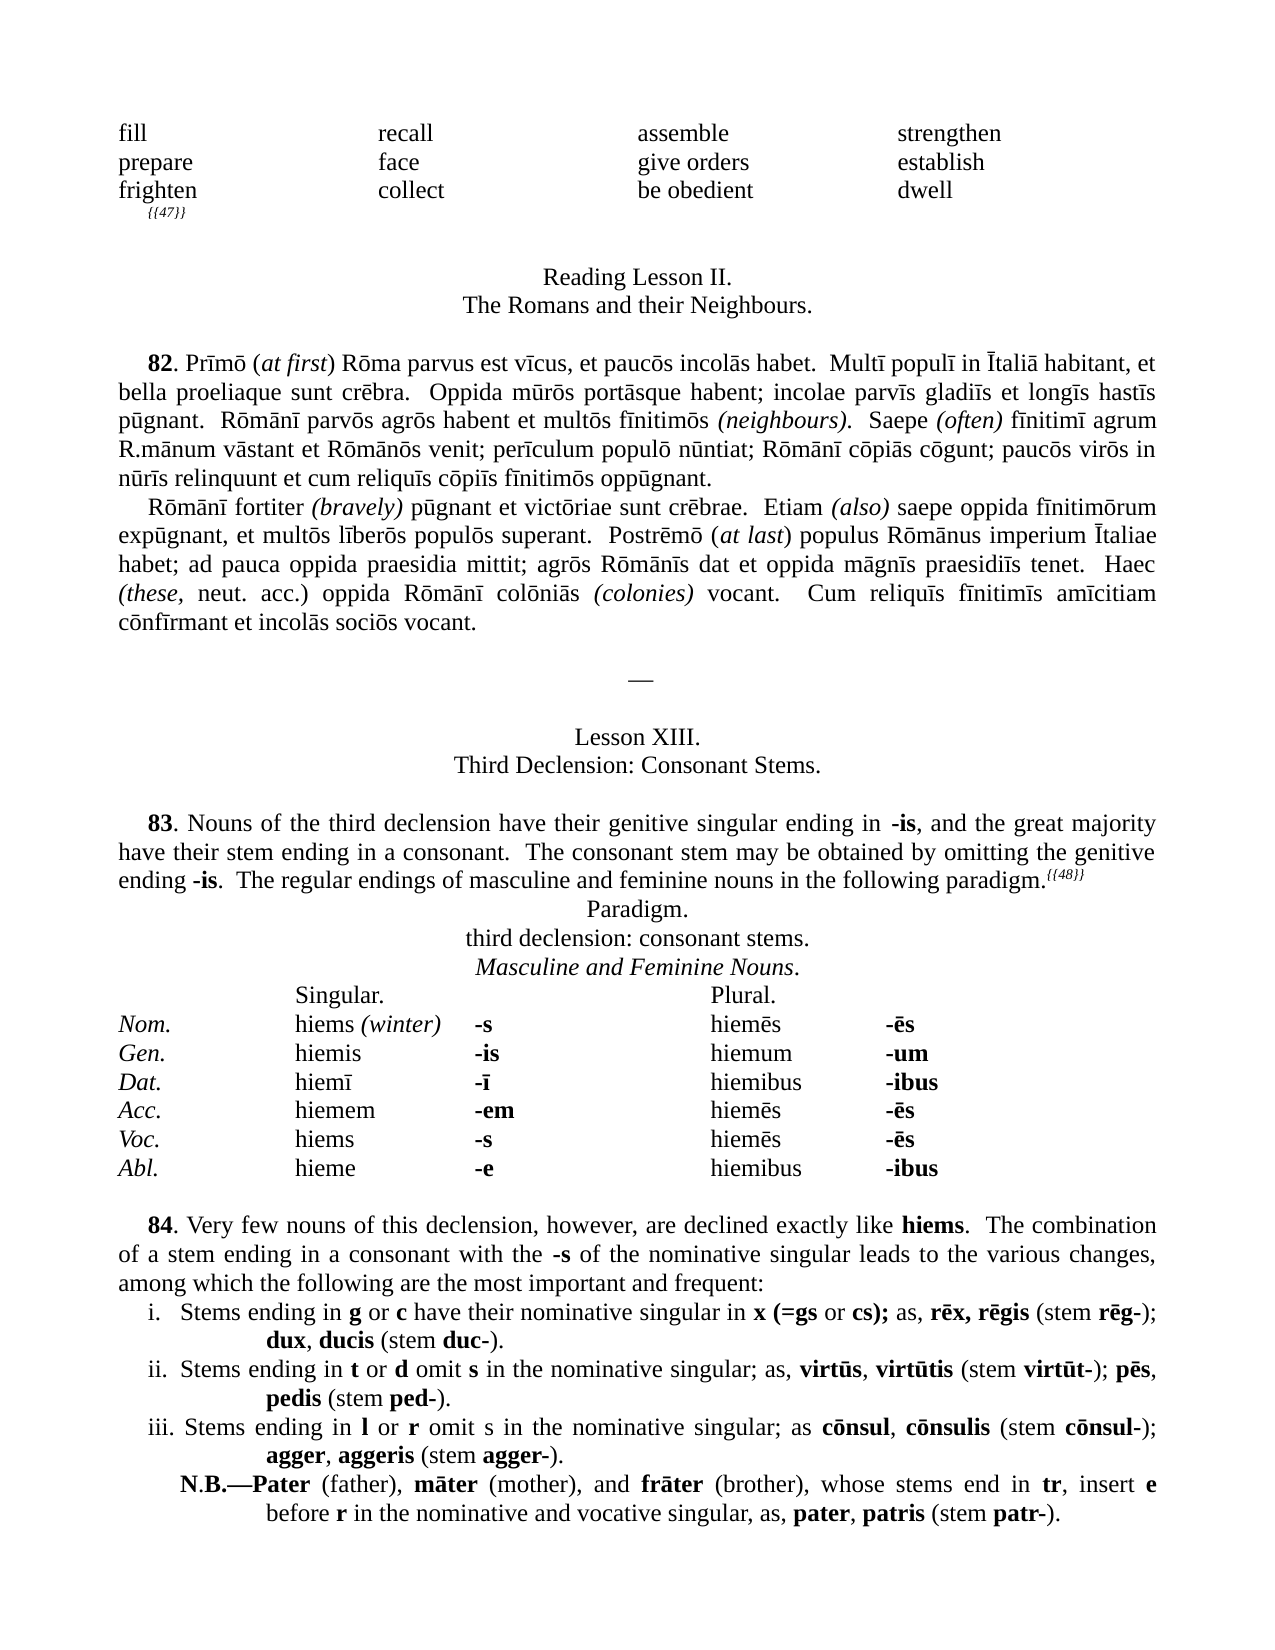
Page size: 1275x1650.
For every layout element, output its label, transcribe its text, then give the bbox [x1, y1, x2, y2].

text iii. Stems ending in l or r omit s in the nominative singular; as cōnsul, cōnsulis (stem cōnsul-); agger, aggeris (stem agger-). [148, 1412, 1157, 1469]
text fill [118, 118, 378, 147]
text Gen. hiemis -is hiemum -um [118, 1038, 1157, 1067]
text Dat. hiemī -ī hiemibus -ibus [118, 1067, 1157, 1096]
text face [378, 147, 637, 176]
text Singular. Plural. [118, 981, 1157, 1009]
text be obedient [637, 176, 897, 204]
text assemble [637, 118, 897, 147]
text ii. Stems ending in t or d omit s in the nominative singular; as, virtūs, virtūtis (stem virtūt-); pēs, pedis (stem ped-). [148, 1354, 1157, 1412]
text Paradigm. [118, 894, 1157, 923]
text Rōmānī fortiter (bravely) pūgnant et victōriae sunt crēbrae. Etiam (also) saepe oppida fīnitimōrum expūgnant, et multōs līberōs populōs superant. Postrēmō (at last) populus Rōmānus imperium Ītaliae habet; ad pauca oppida praesidia mittit; agrōs Rōmānīs dat et oppida māgnīs praesidiīs tenet. Haec (these, neut. acc.) oppida Rōmānī colōniās (colonies) vocant. Cum reliquīs fīnitimīs amīcitiam cōnfīrmant et incolās sociōs vocant. [118, 492, 1157, 636]
text 83. Nouns of the third declension have their genitive singular ending in -is, and the great majority have their stem ending in a consonant. The consonant stem may be obtained by omitting the genitive ending -is. The regular endings of masculine and feminine nouns in the following paradigm.{{48}} [118, 808, 1157, 894]
text frighten [118, 176, 378, 204]
text The Romans and their Neighbours. [118, 291, 1157, 319]
text third declension: consonant stems. [118, 923, 1157, 952]
text prepare [118, 147, 378, 176]
text i. Stems ending in g or c have their nominative singular in x (=gs or cs); as, rēx, rēgis (stem rēg-); dux, ducis (stem duc-). [148, 1297, 1157, 1354]
text strengthen [897, 118, 1157, 147]
text recall [378, 118, 637, 147]
text dwell [897, 176, 1157, 204]
text collect [378, 176, 637, 204]
text Voc. hiems -s hiemēs -ēs [118, 1124, 1157, 1153]
text — [118, 664, 1157, 693]
text 84. Very few nouns of this declension, however, are declined exactly like hiems. The combination of a stem ending in a consonant with the -s of the nominative singular leads to the various changes, among which the following are the most important and frequent: [118, 1211, 1157, 1297]
text {{47}} [118, 204, 1157, 233]
text Abl. hieme -e hiemibus -ibus [118, 1153, 1157, 1182]
text Masculine and Feminine Nouns. [118, 952, 1157, 981]
text give orders [637, 147, 897, 176]
text Third Declension: Consonant Stems. [118, 751, 1157, 779]
text Lesson XIII. [118, 722, 1157, 751]
text 82. Prīmō (at first) Rōma parvus est vīcus, et paucōs incolās habet. Multī populī in Ītaliā habitant, et bella proeliaque sunt crēbra. Oppida mūrōs portāsque habent; incolae parvīs gladiīs et longīs hastīs pūgnant. Rōmānī parvōs agrōs habent et multōs fīnitimōs (neighbours). Saepe (often) fīnitimī agrum R.mānum vāstant et Rōmānōs venit; perīculum populō nūntiat; Rōmānī cōpiās cōgunt; paucōs virōs in nūrīs relinquunt et cum reliquīs cōpiīs fīnitimōs oppūgnant. [118, 348, 1157, 492]
text establish [897, 147, 1157, 176]
text Reading Lesson II. [118, 262, 1157, 291]
text Nom. hiems (winter) -s hiemēs -ēs [118, 1009, 1157, 1038]
text N.B.—Pater (father), māter (mother), and frāter (brother), whose stems end in tr, insert e before r in the nominative and vocative singular, as, pater, patris (stem patr-). [148, 1469, 1157, 1527]
text Acc. hiemem -em hiemēs -ēs [118, 1096, 1157, 1124]
